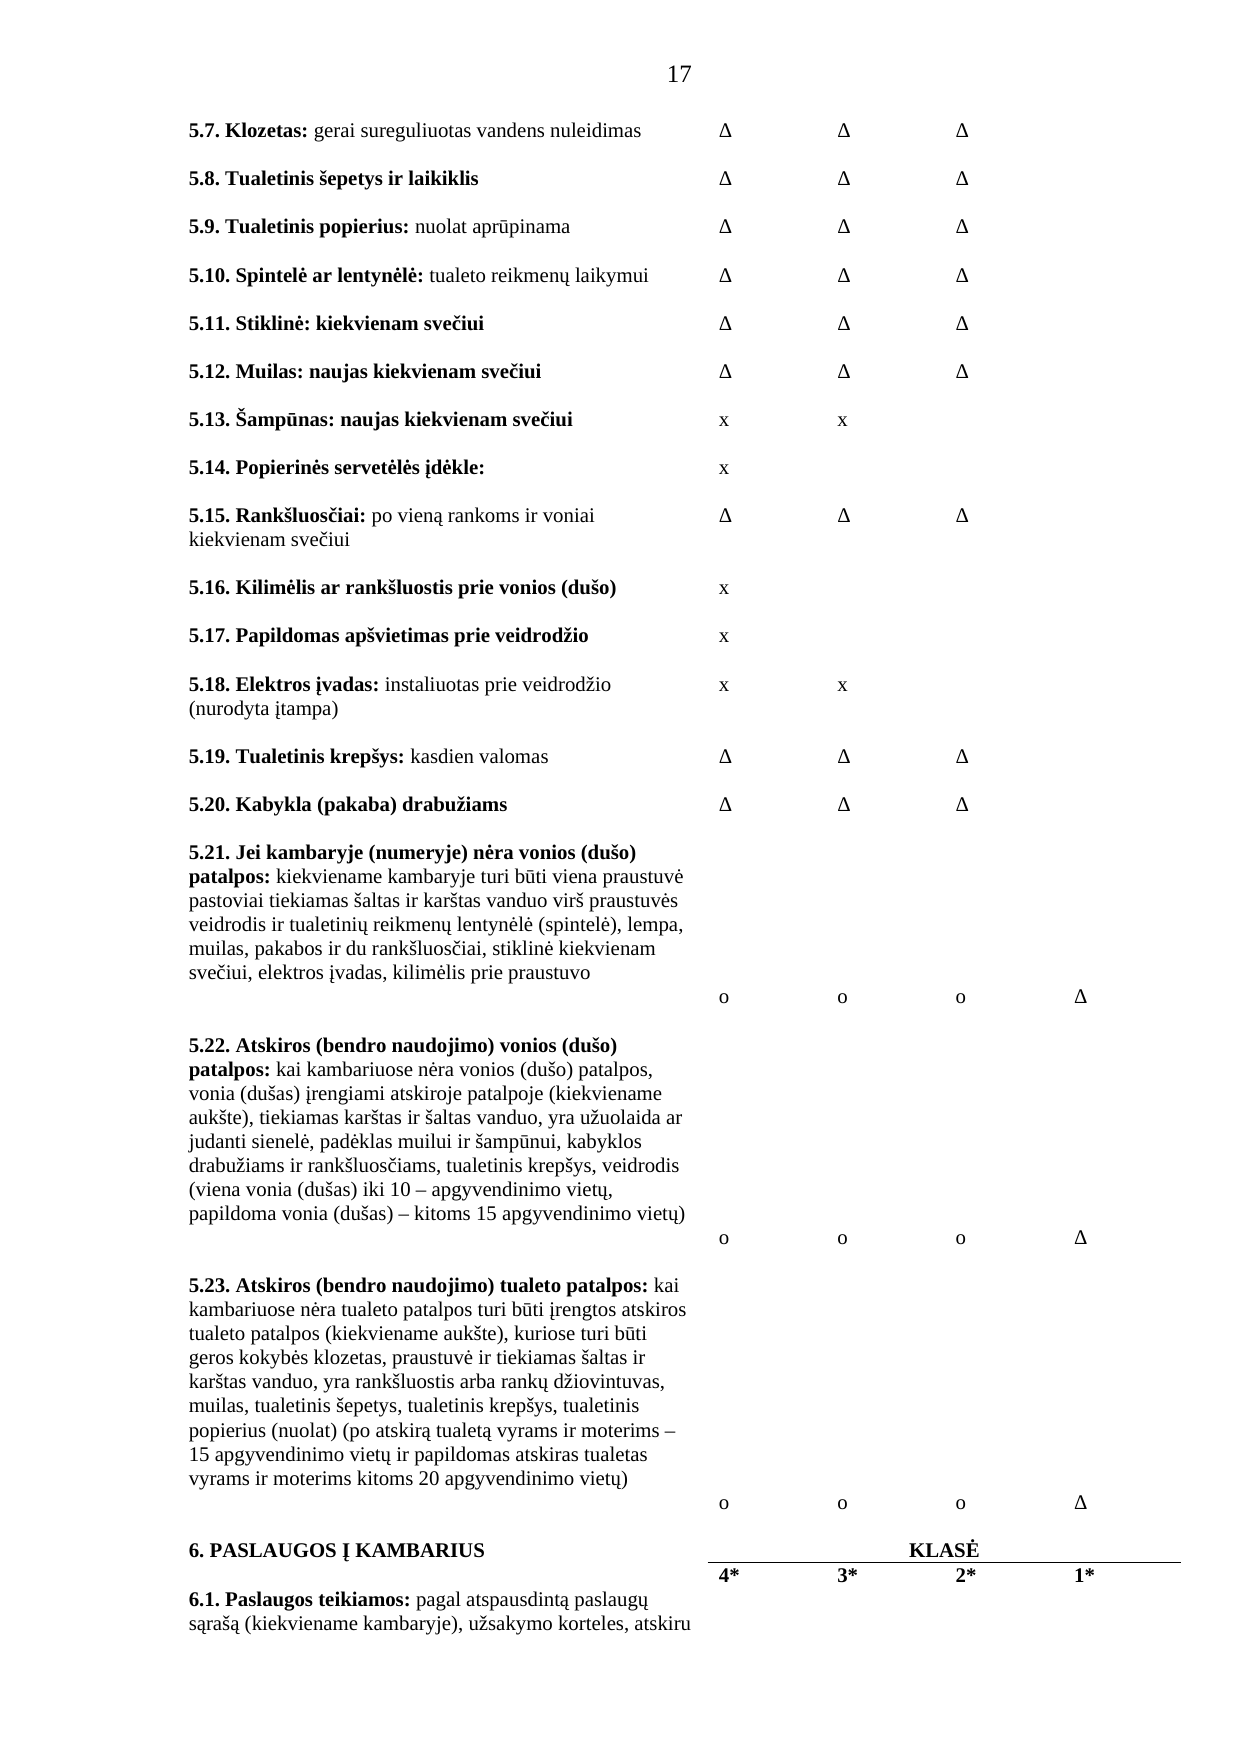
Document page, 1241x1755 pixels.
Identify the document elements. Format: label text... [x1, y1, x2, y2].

table_cell [708, 479, 826, 503]
table_cell [826, 335, 944, 359]
table_cell 5.12. Muilas: naujas kiekvienam svečiui [177, 359, 707, 383]
table_cell Δ [1063, 1273, 1181, 1514]
table_cell 5.19. Tualetinis krepšys: kasdien valomas [177, 744, 707, 768]
table_cell [177, 1514, 707, 1538]
table_cell [177, 1562, 707, 1587]
table_cell Δ [1063, 840, 1181, 1008]
table_cell 5.11. Stiklinė: kiekvienam svečiui [177, 311, 707, 335]
table_cell [944, 1249, 1063, 1273]
table_cell 5.13. Šampūnas: naujas kiekvienam svečiui [177, 407, 707, 431]
table_cell [1063, 479, 1181, 503]
table_cell [1063, 1514, 1181, 1538]
table_cell [826, 816, 944, 840]
table_cell 5.21. Jei kambaryje (numeryje) nėra vonios (dušo) patalpos: kiekviename kambaryje turi būti viena praustuvė pastoviai tiekiamas šaltas ir karštas vanduo virš praustuvės veidrodis ir tualetinių reikmenų lentynėlė (spintelė), lempa, muilas, pakabos ir du rankšluosčiai, stiklinė kiekvienam svečiui, elektros įvadas, kilimėlis prie praustuvo [177, 840, 707, 1008]
table_cell [944, 142, 1063, 166]
table_cell Δ [944, 792, 1063, 816]
table_cell [944, 335, 1063, 359]
table_cell [944, 768, 1063, 792]
table_cell [1063, 551, 1181, 575]
table_cell [708, 190, 826, 214]
table_cell x [826, 407, 944, 431]
table_cell o [708, 1033, 826, 1249]
table_cell [944, 672, 1063, 720]
table_cell [708, 383, 826, 407]
table_cell [1063, 1249, 1181, 1273]
table_cell Δ [944, 118, 1063, 142]
table_cell o [944, 1273, 1063, 1514]
table_cell [826, 1249, 944, 1273]
table_cell 6. PASLAUGOS Į KAMBARIUS [177, 1538, 707, 1562]
table_cell [177, 1009, 707, 1032]
table_cell Δ [708, 359, 826, 383]
table_cell Δ [826, 359, 944, 383]
table_cell [177, 335, 707, 359]
table_cell Δ [944, 263, 1063, 287]
table_cell [177, 551, 707, 575]
table_cell [944, 190, 1063, 214]
table_cell o [826, 1273, 944, 1514]
table_cell [708, 287, 826, 311]
table_cell [177, 1249, 707, 1273]
table_cell [1063, 335, 1181, 359]
table_cell [1063, 190, 1181, 214]
table_cell [944, 648, 1063, 672]
table_cell [1063, 311, 1181, 335]
table_cell [826, 142, 944, 166]
table_cell [1063, 214, 1181, 238]
table_cell [826, 1009, 944, 1032]
table_cell [1063, 431, 1181, 455]
table_cell Δ [708, 744, 826, 768]
table_cell [826, 455, 944, 479]
table_cell [944, 599, 1063, 623]
table_cell [708, 1587, 826, 1635]
table_cell [1063, 816, 1181, 840]
table_cell [944, 816, 1063, 840]
table_cell 4* [708, 1563, 826, 1587]
table_cell Δ [944, 744, 1063, 768]
table_cell [944, 624, 1063, 647]
table_cell [944, 551, 1063, 575]
table_cell Δ [708, 214, 826, 238]
table_cell [826, 551, 944, 575]
table_cell [826, 239, 944, 262]
table_cell [177, 479, 707, 503]
table_cell 2* [944, 1563, 1063, 1587]
table_cell [1063, 768, 1181, 792]
table_cell o [708, 1273, 826, 1514]
table_cell x [708, 624, 826, 647]
table_cell [708, 551, 826, 575]
table_cell [177, 190, 707, 214]
table_cell Δ [944, 311, 1063, 335]
table_cell [177, 239, 707, 262]
table_cell [1063, 166, 1181, 190]
table_cell Δ [944, 166, 1063, 190]
table_cell [1063, 142, 1181, 166]
table_cell [1063, 1009, 1181, 1032]
table_cell [944, 1514, 1063, 1538]
table_cell [708, 648, 826, 672]
table_cell Δ [826, 166, 944, 190]
table_cell Δ [826, 744, 944, 768]
table_cell [1063, 648, 1181, 672]
table_cell [944, 479, 1063, 503]
table_cell o [826, 840, 944, 1008]
table_cell [826, 431, 944, 455]
table_cell 5.8. Tualetinis šepetys ir laikiklis [177, 166, 707, 190]
table_cell Δ [708, 311, 826, 335]
table_cell [1063, 287, 1181, 311]
table_cell Δ [944, 214, 1063, 238]
table_cell [1063, 599, 1181, 623]
table_cell [1063, 455, 1181, 479]
table_cell Δ [826, 118, 944, 142]
table_cell 5.20. Kabykla (pakaba) drabužiams [177, 792, 707, 816]
table_cell Δ [708, 792, 826, 816]
table_cell [826, 287, 944, 311]
table_cell 1* [1063, 1563, 1181, 1587]
table_cell Δ [708, 166, 826, 190]
table_cell [1063, 118, 1181, 142]
table_cell [708, 816, 826, 840]
table_cell [944, 1009, 1063, 1032]
table_cell [1063, 792, 1181, 816]
table_cell o [708, 840, 826, 1008]
table_cell [1063, 359, 1181, 383]
table_cell [944, 455, 1063, 479]
table_cell [177, 599, 707, 623]
table_cell 3* [826, 1563, 944, 1587]
table_cell [944, 239, 1063, 262]
table_cell [826, 624, 944, 647]
table_cell Δ [1063, 1033, 1181, 1249]
table_cell [826, 190, 944, 214]
table_cell [826, 383, 944, 407]
table_cell [1063, 575, 1181, 599]
table_cell Δ [826, 214, 944, 238]
table_cell [708, 142, 826, 166]
table_cell 5.15. Rankšluosčiai: po vieną rankoms ir voniai kiekvienam svečiui [177, 503, 707, 551]
table_cell [708, 720, 826, 744]
table_cell x [708, 455, 826, 479]
table_cell Δ [708, 263, 826, 287]
table_cell Δ [826, 792, 944, 816]
table_cell [944, 383, 1063, 407]
table_cell Δ [708, 118, 826, 142]
table_cell 5.7. Klozetas: gerai sureguliuotas vandens nuleidimas [177, 118, 707, 142]
table_cell [826, 479, 944, 503]
table_cell Δ [826, 311, 944, 335]
table_cell [177, 816, 707, 840]
table_cell Δ [708, 503, 826, 551]
table_cell [177, 287, 707, 311]
table_cell 5.16. Kilimėlis ar rankšluostis prie vonios (dušo) [177, 575, 707, 599]
table_cell [708, 1249, 826, 1273]
table_cell [177, 768, 707, 792]
table_cell [177, 383, 707, 407]
table_cell [1063, 383, 1181, 407]
table_cell [1063, 672, 1181, 720]
table_cell [708, 1009, 826, 1032]
table_cell [944, 1587, 1063, 1635]
table_cell 6.1. Paslaugos teikiamos: pagal atspausdintą paslaugų sąrašą (kiekviename kambaryje), užsakymo korteles, atskiru [177, 1587, 707, 1635]
table_cell 5.17. Papildomas apšvietimas prie veidrodžio [177, 624, 707, 647]
table_cell [708, 335, 826, 359]
table_cell x [826, 672, 944, 720]
table_cell [1063, 744, 1181, 768]
table_cell [944, 720, 1063, 744]
table_cell [826, 768, 944, 792]
table_cell [1063, 720, 1181, 744]
table_cell [826, 575, 944, 599]
table_cell [1063, 239, 1181, 262]
table_cell 5.22. Atskiros (bendro naudojimo) vonios (dušo) patalpos: kai kambariuose nėra vonios (dušo) patalpos, vonia (dušas) įrengiami atskiroje patalpoje (kiekviename aukšte), tiekiamas karštas ir šaltas vanduo, yra užuolaida ar judanti sienelė, padėklas muilui ir šampūnui, kabyklos drabužiams ir rankšluosčiams, tualetinis krepšys, veidrodis (viena vonia (dušas) iki 10 – apgyvendinimo vietų, papildoma vonia (dušas) – kitoms 15 apgyvendinimo vietų) [177, 1033, 707, 1249]
table_cell [826, 1514, 944, 1538]
table_cell [177, 648, 707, 672]
table_cell 5.9. Tualetinis popierius: nuolat aprūpinama [177, 214, 707, 238]
table_cell [708, 599, 826, 623]
table_cell 5.14. Popierinės servetėlės įdėkle: [177, 455, 707, 479]
table_cell [708, 1514, 826, 1538]
table_cell [708, 431, 826, 455]
table_cell 5.10. Spintelė ar lentynėlė: tualeto reikmenų laikymui [177, 263, 707, 287]
table_cell Δ [826, 263, 944, 287]
table_cell [944, 431, 1063, 455]
table_cell [944, 575, 1063, 599]
table_cell [826, 1587, 944, 1635]
table_cell Δ [944, 359, 1063, 383]
table_cell Δ [944, 503, 1063, 551]
table_cell o [944, 840, 1063, 1008]
table_cell Δ [826, 503, 944, 551]
table_cell [826, 648, 944, 672]
table_cell [826, 720, 944, 744]
table_cell [177, 431, 707, 455]
table_cell [1063, 1587, 1181, 1635]
table_cell o [944, 1033, 1063, 1249]
table_cell 5.18. Elektros įvadas: instaliuotas prie veidrodžio (nurodyta įtampa) [177, 672, 707, 720]
table_cell [1063, 503, 1181, 551]
table_cell [1063, 624, 1181, 647]
table_cell [708, 768, 826, 792]
table_cell [826, 599, 944, 623]
table_cell [1063, 263, 1181, 287]
table_cell [944, 407, 1063, 431]
table_cell KLASĖ [708, 1538, 1181, 1562]
table_cell [177, 142, 707, 166]
table_cell x [708, 672, 826, 720]
table_cell o [826, 1033, 944, 1249]
table_cell x [708, 407, 826, 431]
table_cell [177, 720, 707, 744]
table_cell [1063, 407, 1181, 431]
table_cell [944, 287, 1063, 311]
table_cell [708, 239, 826, 262]
table_cell x [708, 575, 826, 599]
table_cell 5.23. Atskiros (bendro naudojimo) tualeto patalpos: kai kambariuose nėra tualeto patalpos turi būti įrengtos atskiros tualeto patalpos (kiekviename aukšte), kuriose turi būti geros kokybės klozetas, praustuvė ir tiekiamas šaltas ir karštas vanduo, yra rankšluostis arba rankų džiovintuvas, muilas, tualetinis šepetys, tualetinis krepšys, tualetinis popierius (nuolat) (po atskirą tualetą vyrams ir moterims – 15 apgyvendinimo vietų ir papildomas atskiras tualetas vyrams ir moterims kitoms 20 apgyvendinimo vietų) [177, 1273, 707, 1514]
